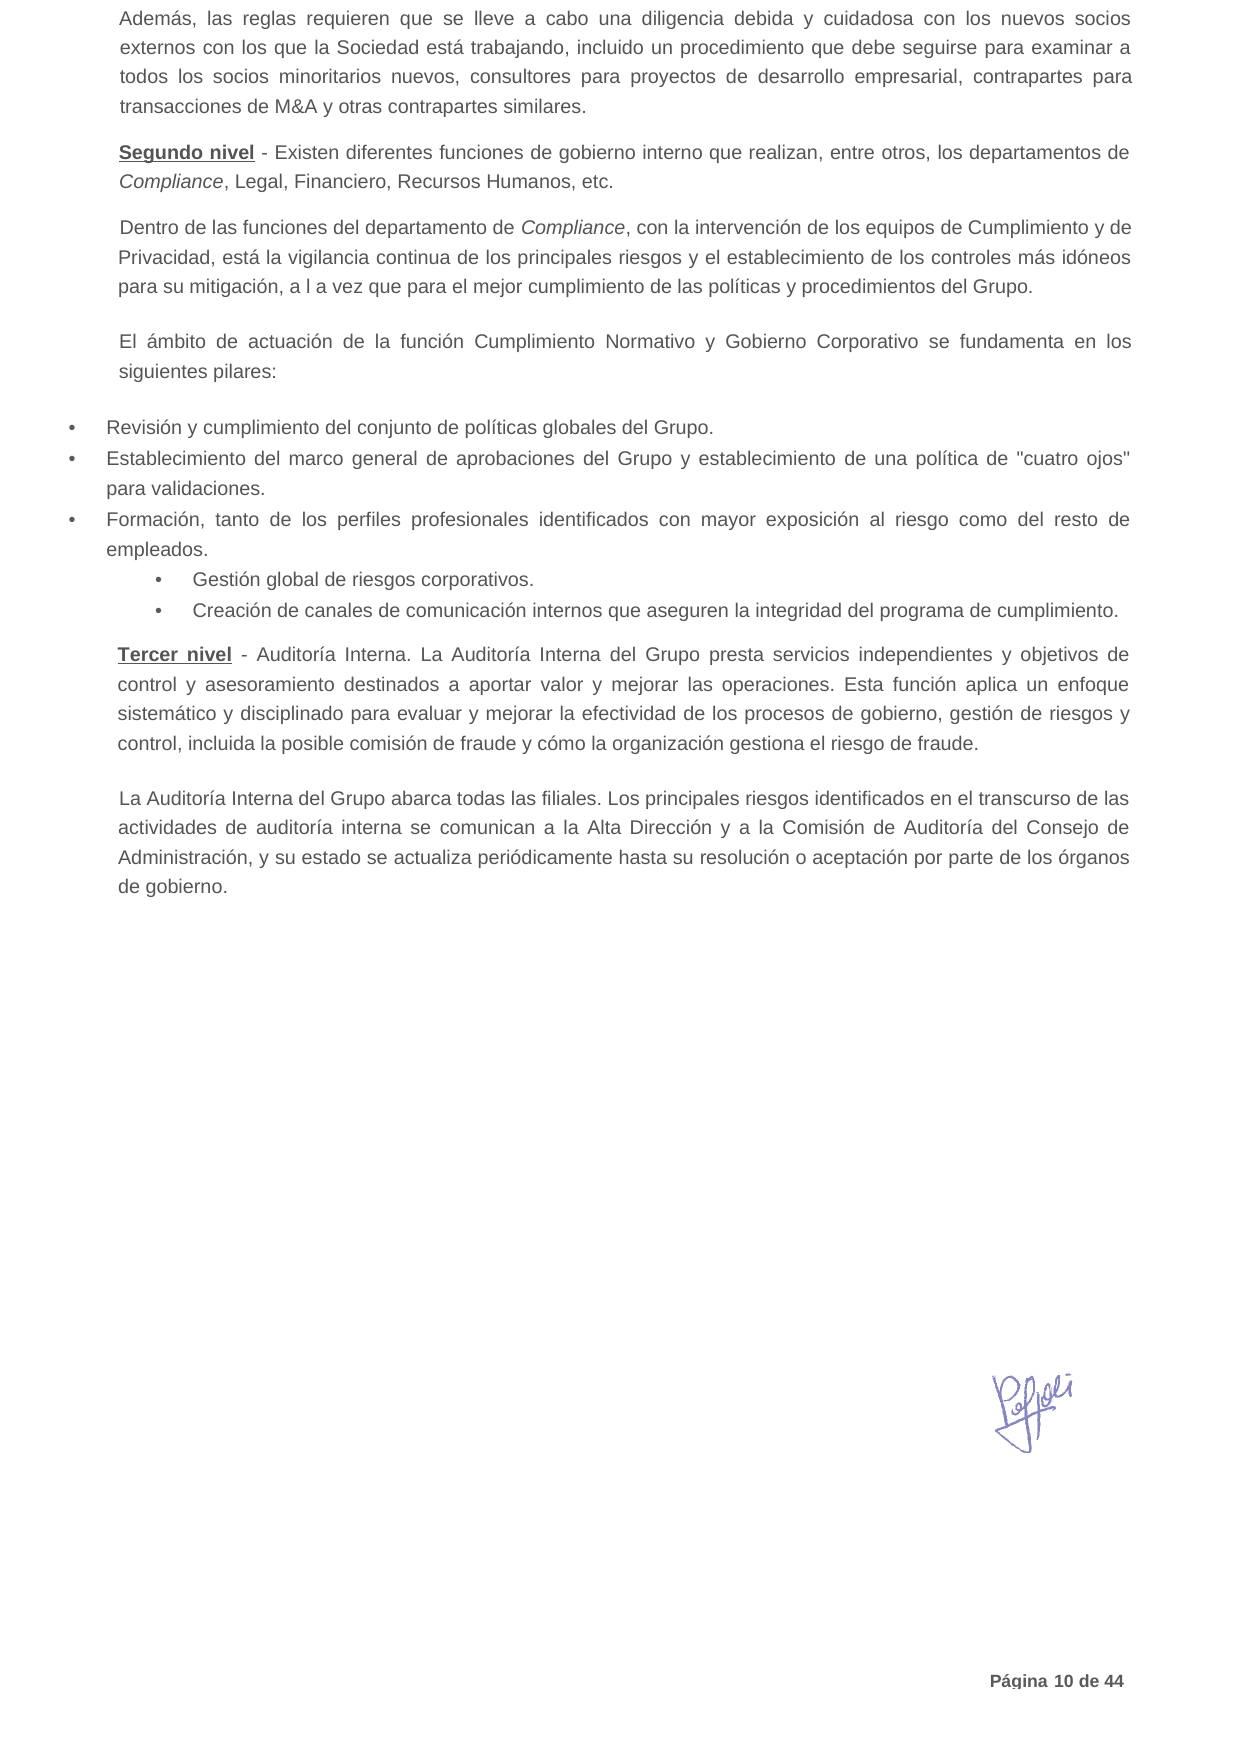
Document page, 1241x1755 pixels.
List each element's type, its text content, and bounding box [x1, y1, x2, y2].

list Revisión y cumplimiento del conjunto de políticas globales del Grupo. [68, 416, 1145, 438]
text Segundo nivel - Existen diferentes funciones de gobierno interno que realizan, entre otros, los departamentos de Compliance, Legal, Financiero, Recursos Humanos, etc. [118, 141, 1131, 193]
text Además, las reglas requieren que se lleve a cabo una diligencia debida y cuidadosa con los nuevos socios externos con los que la Sociedad está trabajando, incluido un procedimiento que debe seguirse para examinar a todos los socios minoritarios nuevos, consultores para proyectos de desarrollo empresarial, contrapartes para transacciones de M&A y otras contrapartes similares. [119, 6, 1133, 117]
text Dentro de las funciones del departamento de Compliance, con la intervención de los equipos de Cumplimiento y de Privacidad, está la vigilancia continua de los principales riesgos y el establecimiento de los controles más idóneos para su mitigación, a l a vez que para el mejor cumplimiento de las políticas y procedimientos del Grupo. [118, 216, 1133, 298]
text Tercer nivel - Auditoría Interna. La Auditoría Interna del Grupo presta servicios independientes y objetivos de control y asesoramiento destinados a aportar valor y mejorar las operaciones. Esta función aplica un enfoque sistemático y disciplinado para evaluar y mejorar la efectividad de los procesos de gobierno, gestión de riesgos y control, incluida la posible comisión de fraude y cómo la organización gestiona el riesgo de fraude. [117, 643, 1131, 754]
list Creación de canales de comunicación internos que aseguren la integridad del programa de cumplimiento. [155, 599, 1131, 622]
list Formación, tanto de los perfiles profesionales identificados con mayor exposición al riesgo como del resto de empleados. [68, 508, 1131, 560]
text El ámbito de actuación de la función Cumplimiento Normativo y Gobierno Corporativo se fundamenta en los siguientes pilares: [118, 330, 1133, 382]
text La Auditoría Interna del Grupo abarca todas las filiales. Los principales riesgos identificados en el transcurso de las actividades de auditoría interna se comunican a la Alta Dirección y a la Comisión de Auditoría del Consejo de Administración, y su estado se actualiza periódicamente hasta su resolución o aceptación por parte de los órganos de gobierno. [118, 787, 1131, 898]
list Establecimiento del marco general de aprobaciones del Grupo y establecimiento de una política de "cuatro ojos" para validaciones. [68, 447, 1132, 499]
list Gestión global de riesgos corporativos. [155, 568, 1145, 591]
